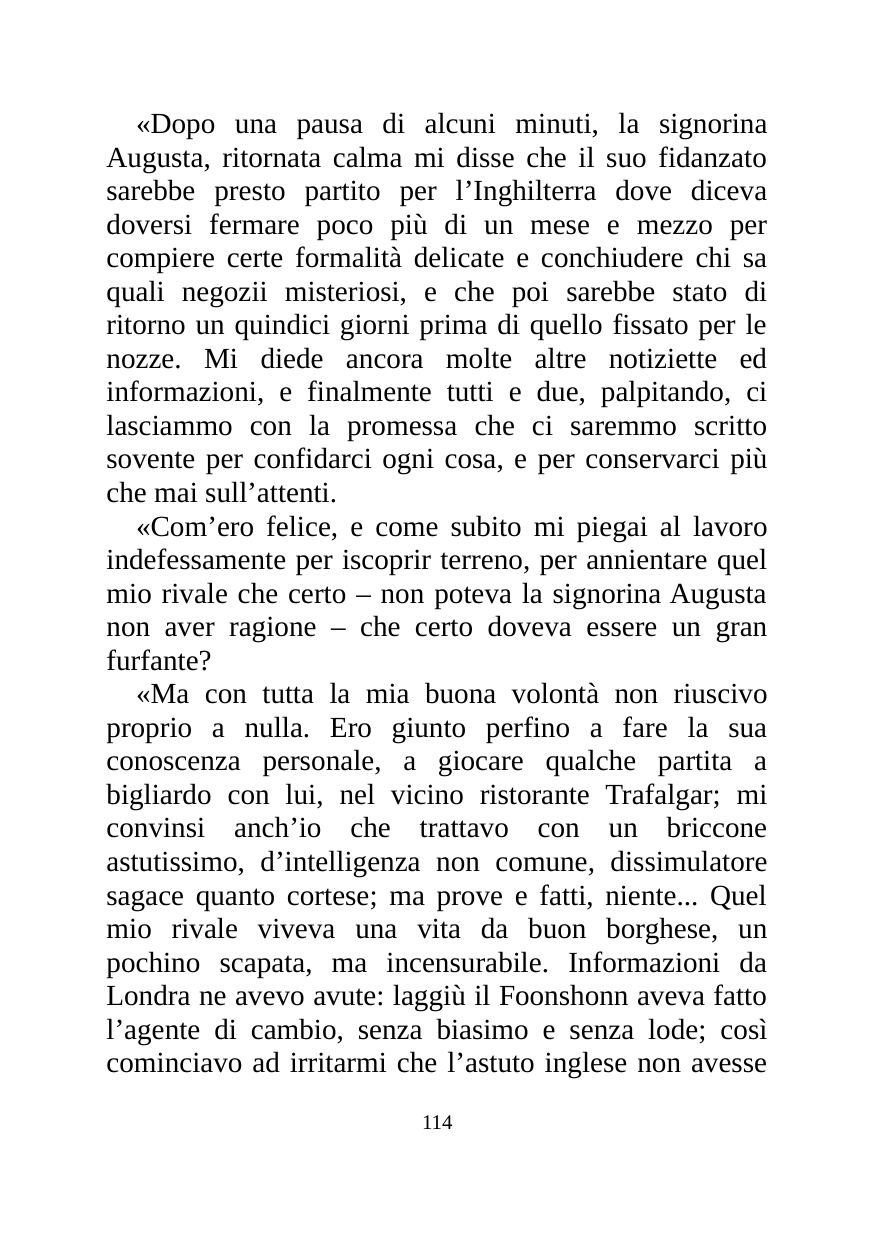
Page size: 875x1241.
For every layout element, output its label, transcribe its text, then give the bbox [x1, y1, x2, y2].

text «Ma con tutta la mia buona volontà non riuscivo proprio a nulla. Ero giunto perfino a fare la sua conoscenza personale, a giocare qualche partita a bigliardo con lui, nel vicino ristorante Trafalgar; mi convinsi anch’io che trattavo con un briccone astutissimo, d’intelligenza non comune, dissimulatore sagace quanto cortese; ma prove e fatti, niente... Quel mio rivale viveva una vita da buon borghese, un pochino scapata, ma incensurabile. Informazioni da Londra ne avevo avute: laggiù il Foonshonn aveva fatto l’agente di cambio, senza biasimo e senza lode; così cominciavo ad irritarmi che l’astuto inglese non avesse [106, 676, 768, 1079]
text «Dopo una pausa di alcuni minuti, la signorina Augusta, ritornata calma mi disse che il suo fidanzato sarebbe presto partito per l’Inghilterra dove diceva doversi fermare poco più di un mese e mezzo per compiere certe formalità delicate e conchiudere chi sa quali negozii misteriosi, e che poi sarebbe stato di ritorno un quindici giorni prima di quello fissato per le nozze. Mi diede ancora molte altre notiziette ed informazioni, e finalmente tutti e due, palpitando, ci lasciammo con la promessa che ci saremmo scritto sovente per confidarci ogni cosa, e per conservarci più che mai sull’attenti. [106, 106, 768, 509]
text «Com’ero felice, e come subito mi piegai al lavoro indefessamente per iscoprir terreno, per annientare quel mio rivale che certo – non poteva la signorina Augusta non aver ragione – che certo doveva essere un gran furfante? [106, 509, 768, 676]
